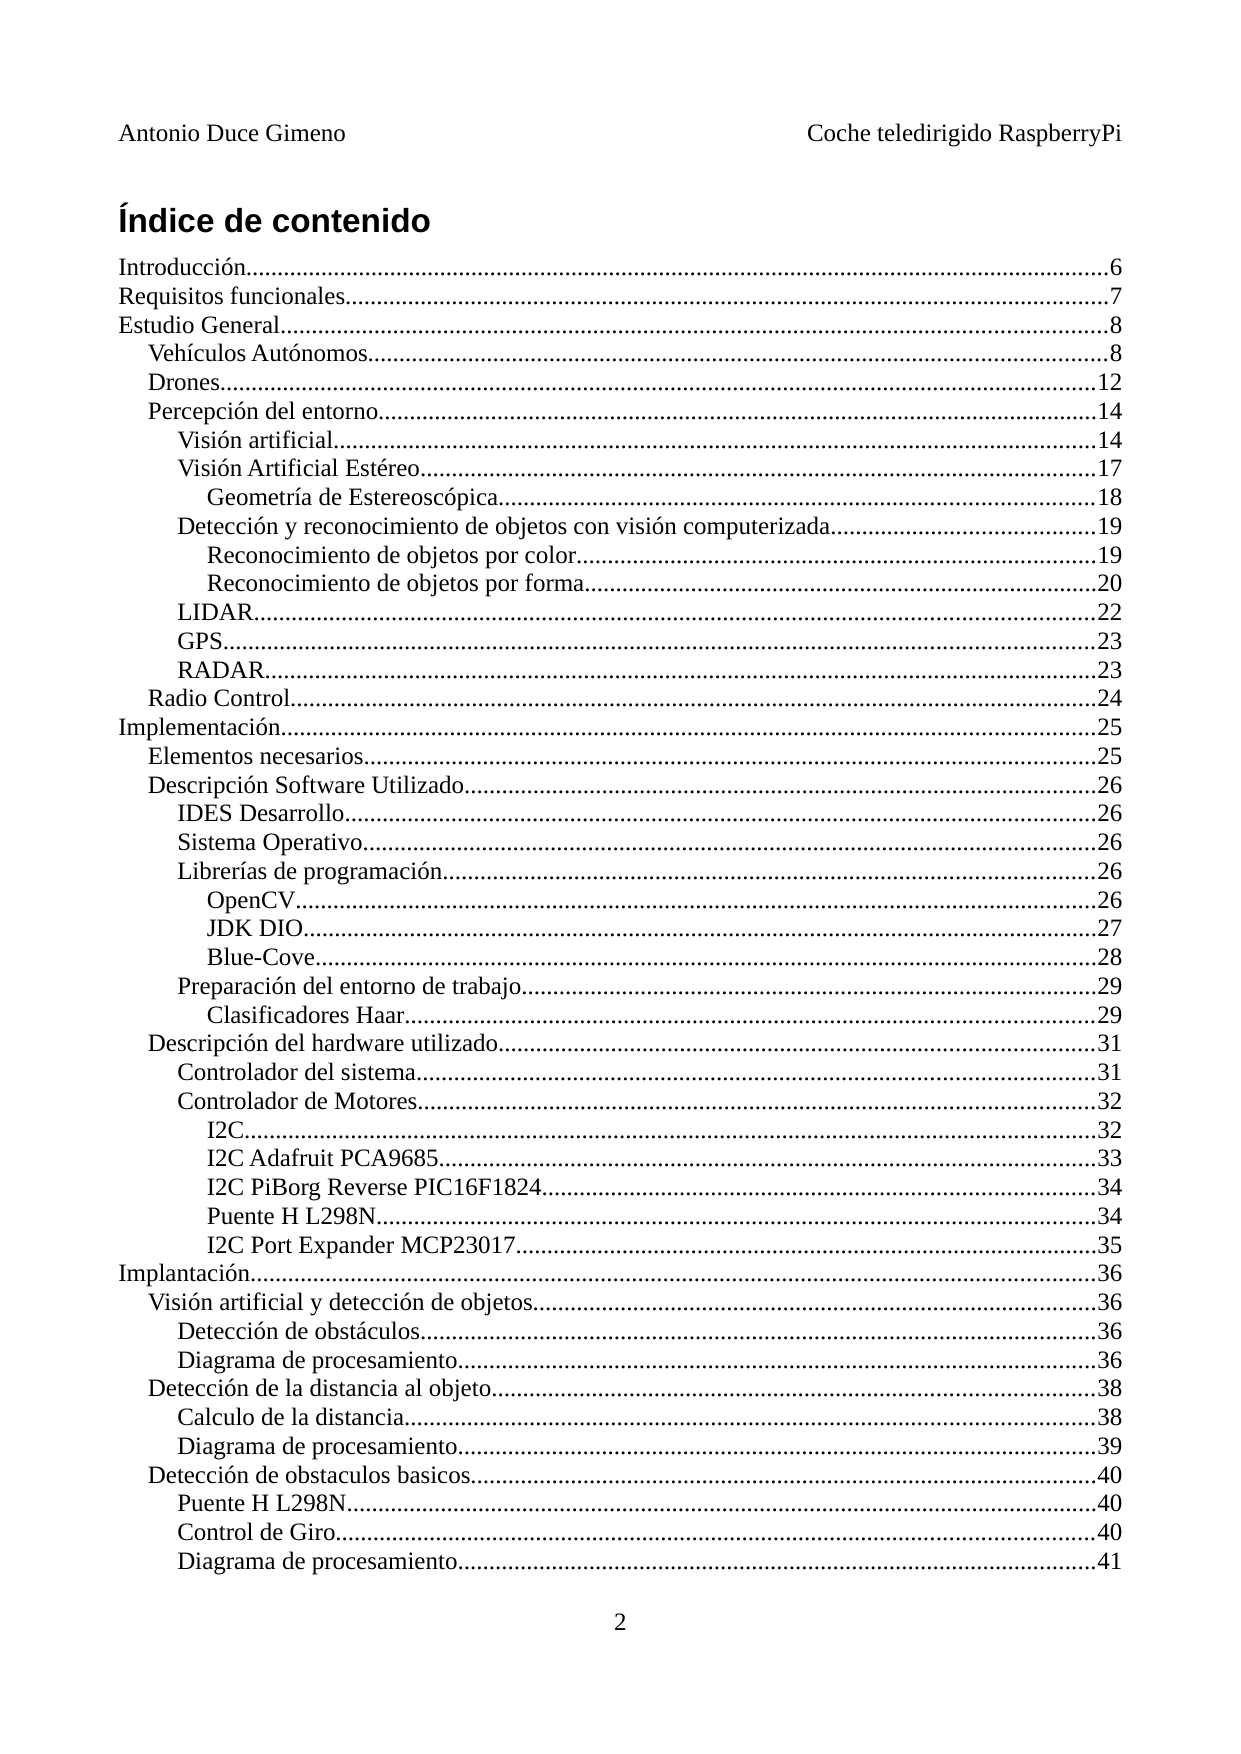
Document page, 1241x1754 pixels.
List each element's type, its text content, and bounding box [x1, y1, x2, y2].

text Diagrama de procesamiento 41 [177, 1546, 1122, 1575]
text Percepción del entorno 14 [148, 396, 1122, 425]
text GPS 23 [177, 626, 1122, 655]
text Implementación 25 [118, 712, 1122, 741]
text Diagrama de procesamiento 39 [177, 1431, 1122, 1460]
text Calculo de la distancia 38 [177, 1402, 1122, 1431]
text Detección de la distancia al objeto 38 [148, 1373, 1122, 1402]
text Radio Control 24 [148, 683, 1122, 712]
text IDES Desarrollo 26 [177, 798, 1122, 827]
text I2C Port Expander MCP23017 35 [207, 1230, 1122, 1258]
text Visión Artificial Estéreo 17 [177, 453, 1122, 482]
text Diagrama de procesamiento 36 [177, 1345, 1122, 1373]
text Descripción Software Utilizado 26 [148, 770, 1122, 798]
text Clasificadores Haar 29 [207, 1000, 1122, 1028]
text OpenCV 26 [207, 885, 1122, 913]
text Vehículos Autónomos 8 [148, 338, 1122, 367]
subtitle Índice de contenido [118, 201, 1122, 240]
text Preparación del entorno de trabajo 29 [177, 971, 1122, 1000]
text Visión artificial y detección de objetos 36 [148, 1287, 1122, 1316]
text Estudio General 8 [118, 310, 1122, 338]
text Implantación 36 [118, 1258, 1122, 1287]
text Reconocimiento de objetos por color 19 [207, 540, 1122, 568]
text Control de Giro 40 [177, 1517, 1122, 1546]
text I2C PiBorg Reverse PIC16F1824 34 [207, 1172, 1122, 1201]
text Detección de obstaculos basicos 40 [148, 1460, 1122, 1488]
text Requisitos funcionales 7 [118, 281, 1122, 310]
text Puente H L298N 34 [207, 1201, 1122, 1230]
text Reconocimiento de objetos por forma 20 [207, 568, 1122, 597]
text Detección y reconocimiento de objetos con visión computerizada 19 [177, 511, 1122, 540]
text Blue-Cove 28 [207, 942, 1122, 971]
text Elementos necesarios 25 [148, 741, 1122, 770]
text Drones 12 [148, 367, 1122, 396]
text Introducción 6 [118, 252, 1122, 281]
text Puente H L298N 40 [177, 1488, 1122, 1517]
text Controlador del sistema 31 [177, 1057, 1122, 1086]
text Visión artificial 14 [177, 425, 1122, 453]
text RADAR 23 [177, 655, 1122, 683]
text Detección de obstáculos. 36 [177, 1316, 1122, 1345]
text JDK DIO 27 [207, 913, 1122, 942]
text I2C Adafruit PCA9685 33 [207, 1143, 1122, 1172]
text LIDAR 22 [177, 597, 1122, 626]
text Geometría de Estereoscópica 18 [207, 482, 1122, 511]
text I2C 32 [207, 1115, 1122, 1143]
text Descripción del hardware utilizado 31 [148, 1028, 1122, 1057]
text Sistema Operativo 26 [177, 827, 1122, 856]
text Controlador de Motores 32 [177, 1086, 1122, 1115]
text Librerías de programación 26 [177, 856, 1122, 885]
